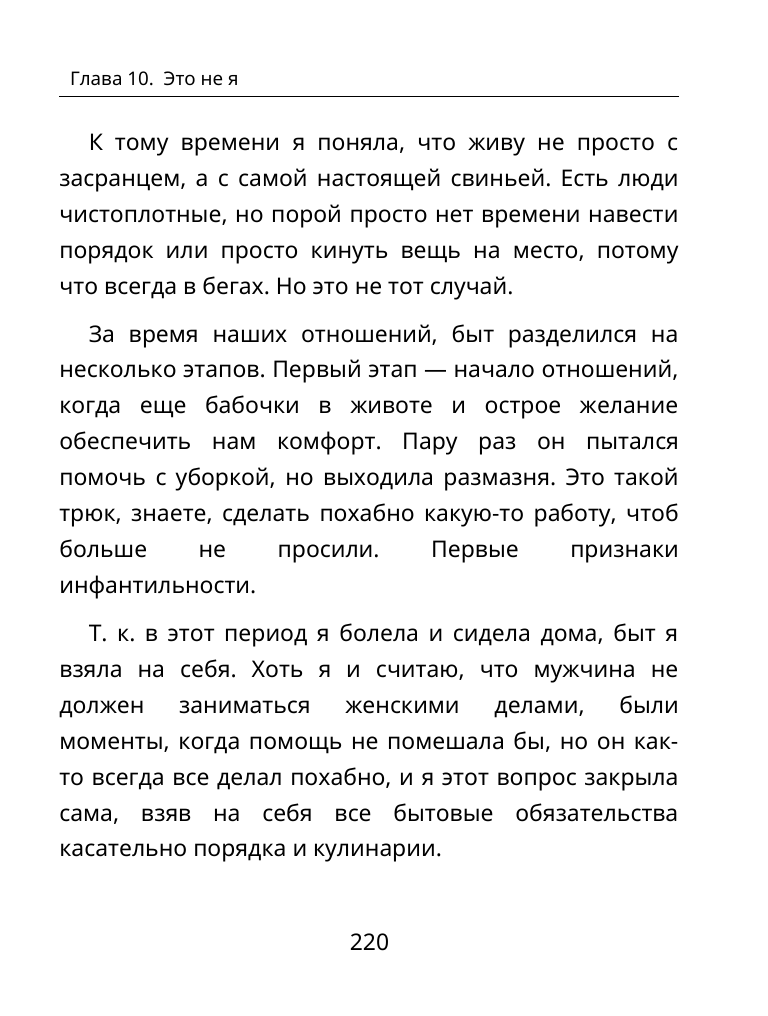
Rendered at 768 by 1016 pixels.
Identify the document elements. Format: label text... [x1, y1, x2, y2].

text За время наших отношений, быт разделился на несколько этапов. Первый этап — начало отношений, когда еще бабочки в животе и острое желание обеспечить нам комфорт. Пару раз он пытался помочь с уборкой, но выходила размазня. Это такой трюк, знаете, сделать похабно какую-то работу, чтоб больше не просили. Первые признаки инфантильности. [59, 317, 679, 600]
text Т. к. в этот период я болела и сидела дома, быт я взяла на себя. Хоть я и считаю, что мужчина не должен заниматься женскими делами, были моменты, когда помощь не помешала бы, но он как-то всегда все делал похабно, и я этот вопрос закрыла сама, взяв на себя все бытовые обязательства касательно порядка и кулинарии. [59, 617, 679, 864]
text К тому времени я поняла, что живу не просто с засранцем, а с самой настоящей свиньей. Есть люди чистоплотные, но порой просто нет времени навести порядок или просто кинуть вещь на место, потому что всегда в бегах. Но это не тот случай. [59, 126, 679, 301]
